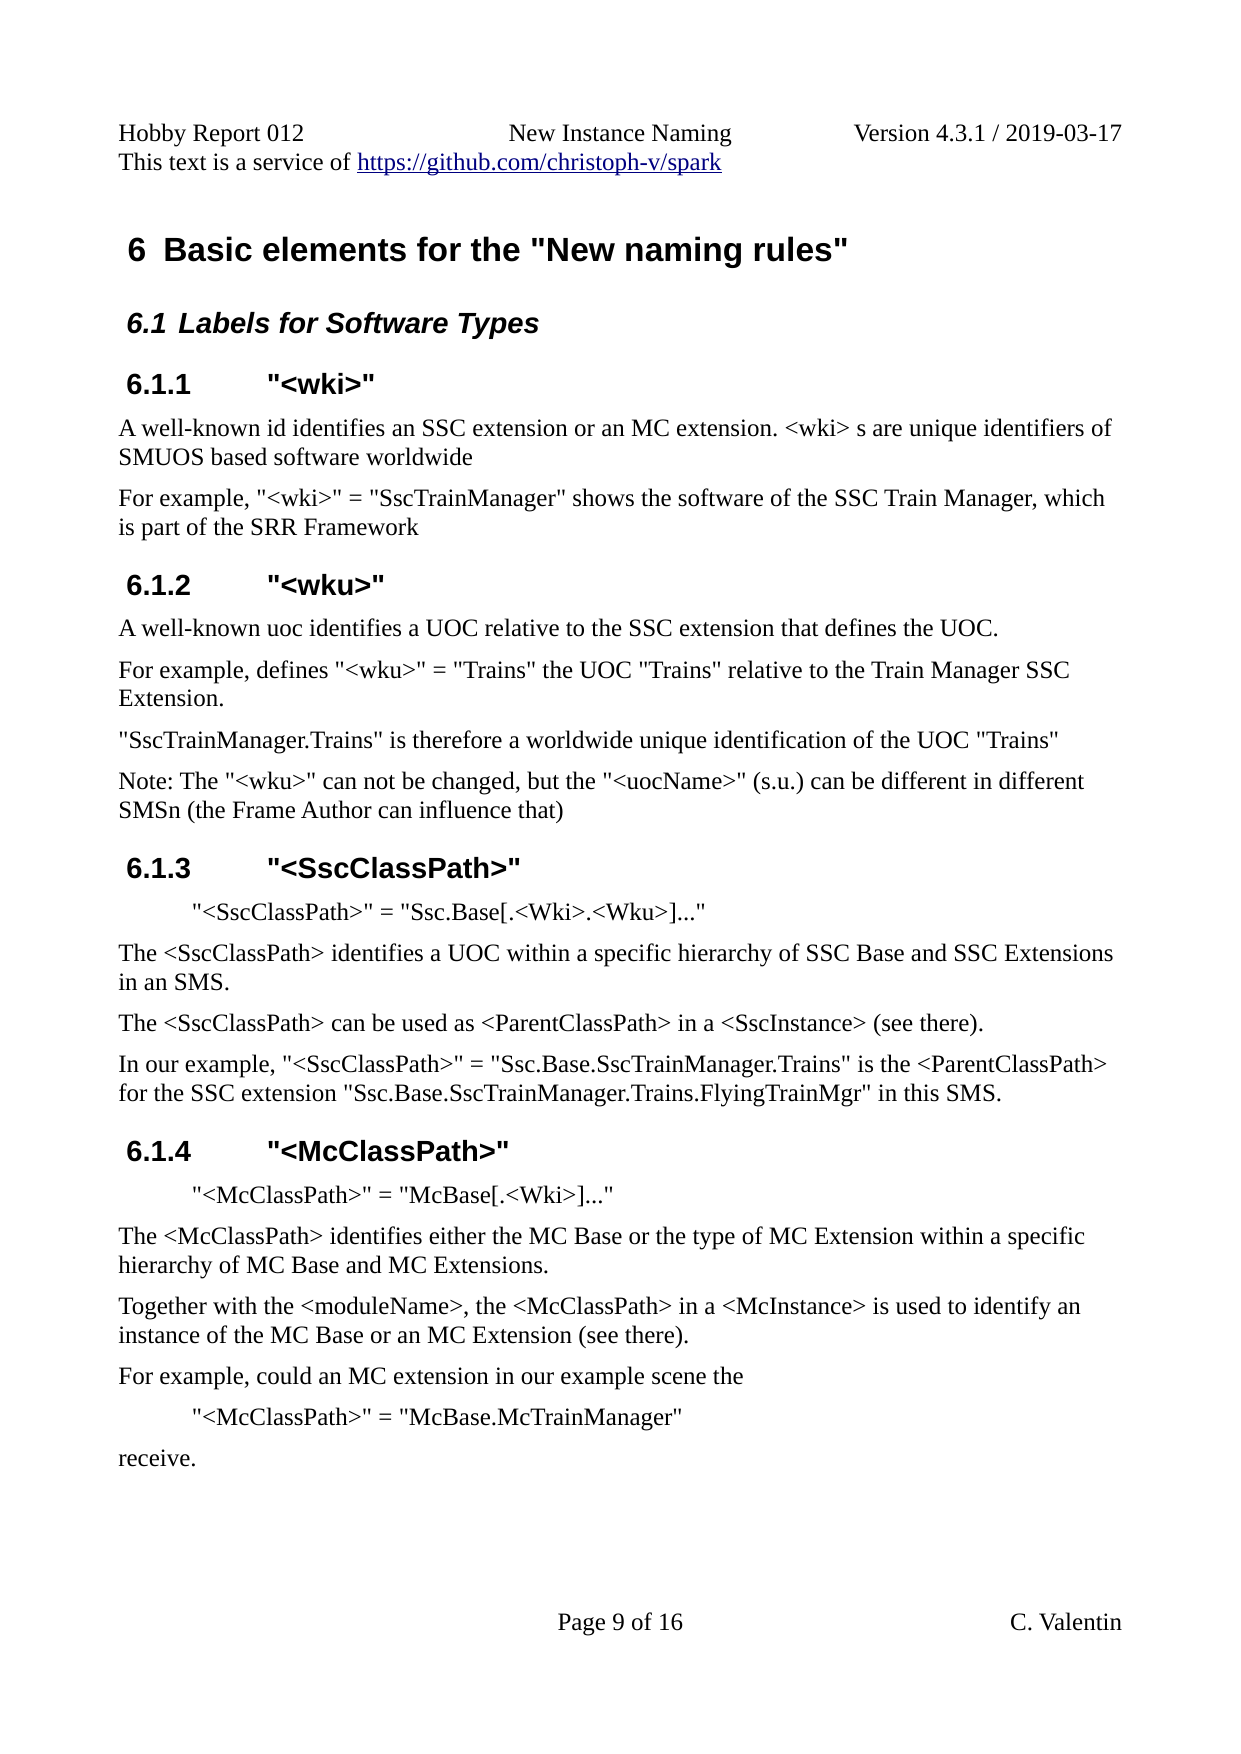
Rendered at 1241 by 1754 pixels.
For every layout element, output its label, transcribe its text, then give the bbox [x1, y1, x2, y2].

subtitle "<McClassPath>" [118, 1134, 1122, 1167]
text The <SscClassPath> identifies a UOC within a specific hierarchy of SSC Base and SSC Extensions in an SMS. [118, 938, 1122, 995]
subtitle Basic elements for the "New naming rules" [118, 230, 1122, 269]
text In our example, "<SscClassPath>" = "Ssc.Base.SscTrainManager.Trains" is the <ParentClassPath> for the SSC extension "Ssc.Base.SscTrainManager.Trains.FlyingTrainMgr" in this SMS. [118, 1049, 1122, 1107]
text "<McClassPath>" = "McBase.McTrainManager" [192, 1402, 1122, 1431]
text A well-known id identifies an SSC extension or an MC extension. <wki> s are unique identifiers of SMUOS based software worldwide [118, 413, 1122, 470]
text receive. [118, 1443, 1122, 1472]
text "<McClassPath>" = "McBase[.<Wki>]..." [192, 1180, 1122, 1208]
text For example, defines "<wku>" = "Trains" the UOC "Trains" relative to the Train Manager SSC Extension. [118, 655, 1122, 712]
text Together with the <moduleName>, the <McClassPath> in a <McInstance> is used to identify an instance of the MC Base or an MC Extension (see there). [118, 1291, 1122, 1348]
text For example, "<wki>" = "SscTrainManager" shows the software of the SSC Train Manager, which is part of the SRR Framework [118, 483, 1122, 540]
subtitle "<wku>" [118, 567, 1122, 601]
text The <McClassPath> identifies either the MC Base or the type of MC Extension within a specific hierarchy of MC Base and MC Extensions. [118, 1221, 1122, 1278]
text "SscTrainManager.Trains" is therefore a worldwide unique identification of the UOC "Trains" [118, 725, 1122, 753]
subtitle "<wki>" [118, 367, 1122, 400]
text The <SscClassPath> can be used as <ParentClassPath> in a <SscInstance> (see there). [118, 1008, 1122, 1037]
subtitle Labels for Software Types [118, 306, 1122, 340]
text A well-known uoc identifies a UOC relative to the SSC extension that defines the UOC. [118, 613, 1122, 642]
text For example, could an MC extension in our example scene the [118, 1361, 1122, 1390]
text "<SscClassPath>" = "Ssc.Base[.<Wki>.<Wku>]..." [192, 897, 1122, 925]
subtitle "<SscClassPath>" [118, 851, 1122, 884]
text Note: The "<wku>" can not be changed, but the "<uocName>" (s.u.) can be different in different SMSn (the Frame Author can influence that) [118, 766, 1122, 823]
